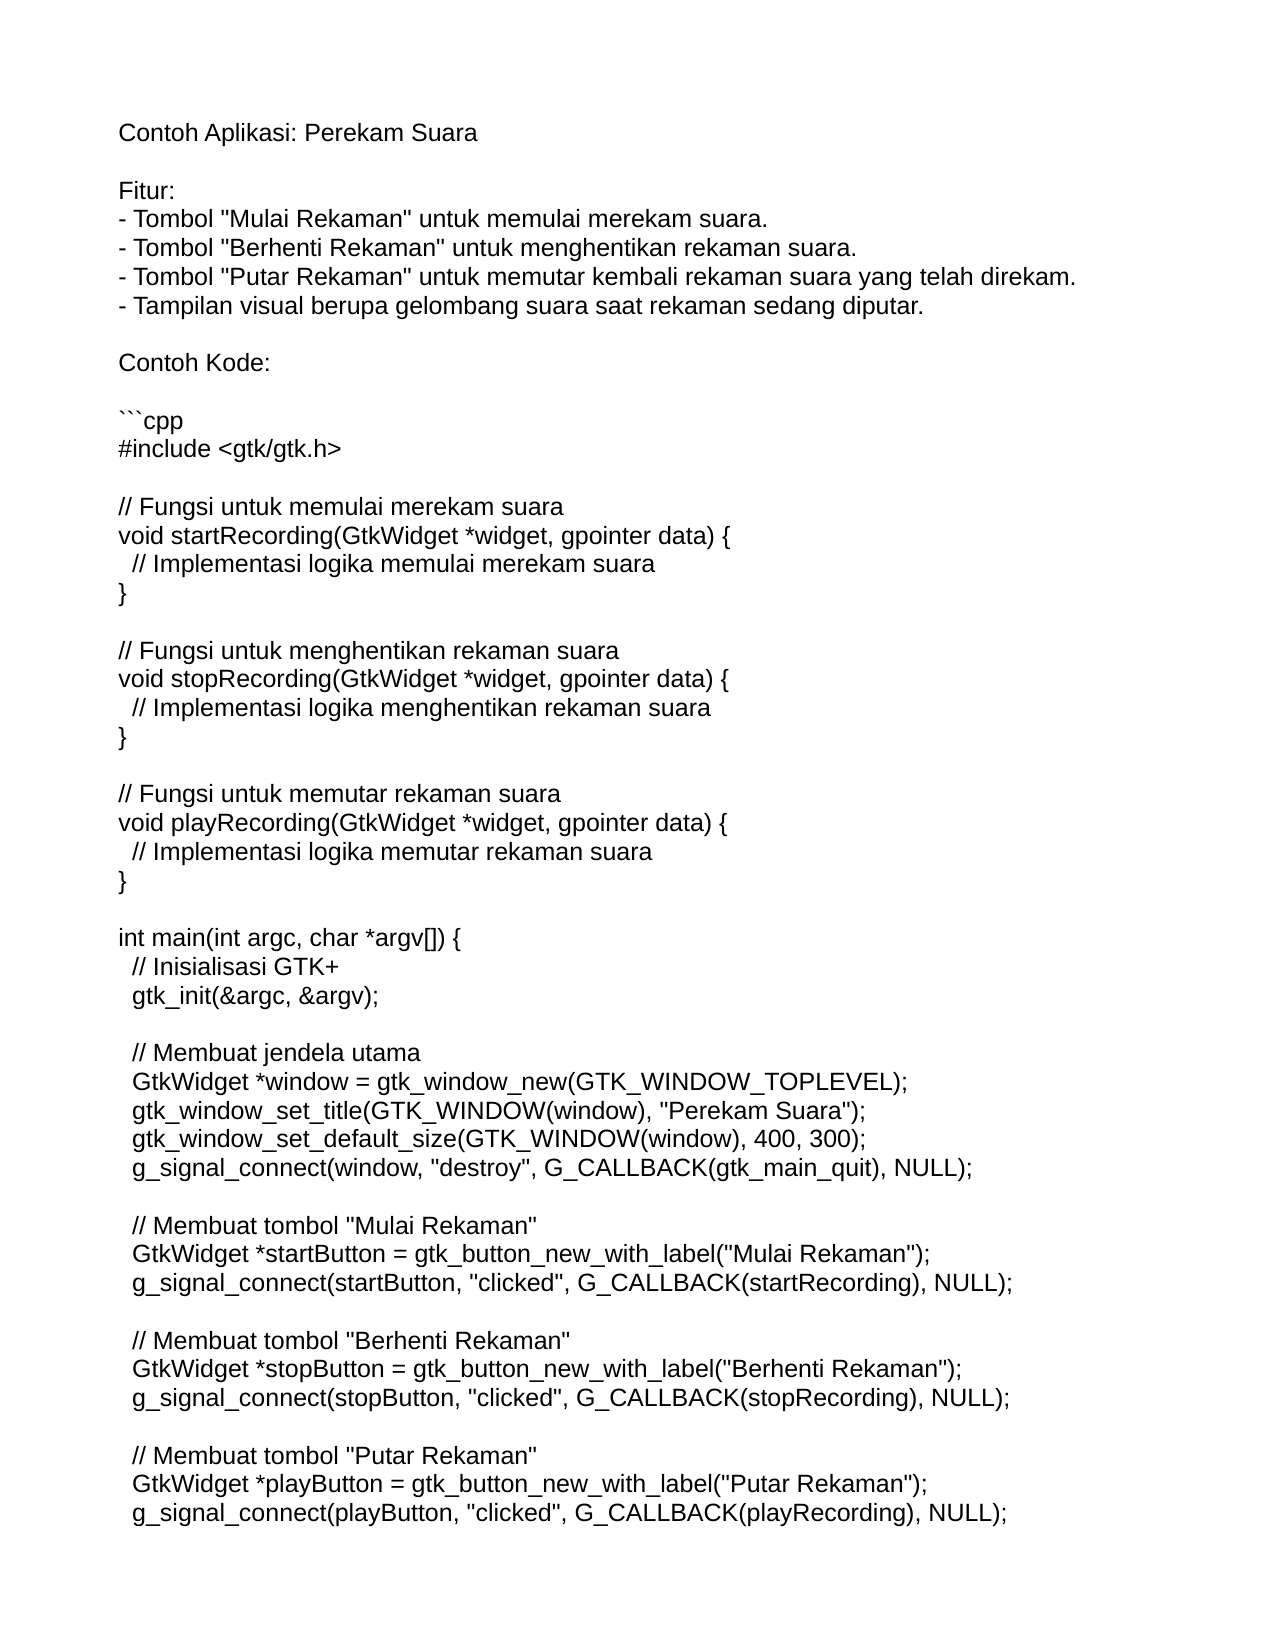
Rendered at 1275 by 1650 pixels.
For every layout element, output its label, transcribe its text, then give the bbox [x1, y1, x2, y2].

text - Tampilan visual berupa gelombang suara saat rekaman sedang diputar. [118, 291, 1157, 319]
text GtkWidget *playButton = gtk_button_new_with_label("Putar Rekaman"); [118, 1469, 1157, 1498]
text Fitur: [118, 176, 1157, 204]
text gtk_window_set_title(GTK_WINDOW(window), "Perekam Suara"); [118, 1096, 1157, 1124]
text GtkWidget *window = gtk_window_new(GTK_WINDOW_TOPLEVEL); [118, 1067, 1157, 1096]
text // Fungsi untuk memutar rekaman suara [118, 779, 1157, 808]
text ```cpp [118, 406, 1157, 434]
text void startRecording(GtkWidget *widget, gpointer data) { [118, 521, 1157, 549]
text // Fungsi untuk menghentikan rekaman suara [118, 636, 1157, 664]
text int main(int argc, char *argv[]) { [118, 923, 1157, 952]
text - Tombol "Mulai Rekaman" untuk memulai merekam suara. [118, 204, 1157, 233]
text // Inisialisasi GTK+ [118, 952, 1157, 981]
text // Membuat tombol "Putar Rekaman" [118, 1441, 1157, 1469]
text gtk_window_set_default_size(GTK_WINDOW(window), 400, 300); [118, 1124, 1157, 1153]
text // Membuat tombol "Mulai Rekaman" [118, 1211, 1157, 1239]
text // Implementasi logika menghentikan rekaman suara [118, 693, 1157, 722]
text g_signal_connect(stopButton, "clicked", G_CALLBACK(stopRecording), NULL); [118, 1383, 1157, 1412]
text // Membuat tombol "Berhenti Rekaman" [118, 1326, 1157, 1354]
text } [118, 722, 1157, 751]
text // Implementasi logika memulai merekam suara [118, 549, 1157, 578]
text GtkWidget *startButton = gtk_button_new_with_label("Mulai Rekaman"); [118, 1239, 1157, 1268]
text void stopRecording(GtkWidget *widget, gpointer data) { [118, 664, 1157, 693]
text GtkWidget *stopButton = gtk_button_new_with_label("Berhenti Rekaman"); [118, 1354, 1157, 1383]
text void playRecording(GtkWidget *widget, gpointer data) { [118, 808, 1157, 837]
text - Tombol "Putar Rekaman" untuk memutar kembali rekaman suara yang telah direkam. [118, 262, 1157, 291]
text #include <gtk/gtk.h> [118, 434, 1157, 463]
text g_signal_connect(window, "destroy", G_CALLBACK(gtk_main_quit), NULL); [118, 1153, 1157, 1182]
text g_signal_connect(startButton, "clicked", G_CALLBACK(startRecording), NULL); [118, 1268, 1157, 1297]
text // Implementasi logika memutar rekaman suara [118, 837, 1157, 866]
text // Membuat jendela utama [118, 1038, 1157, 1067]
text Contoh Kode: [118, 348, 1157, 377]
text } [118, 866, 1157, 894]
text g_signal_connect(playButton, "clicked", G_CALLBACK(playRecording), NULL); [118, 1498, 1157, 1527]
text } [118, 578, 1157, 607]
text gtk_init(&argc, &argv); [118, 981, 1157, 1009]
text - Tombol "Berhenti Rekaman" untuk menghentikan rekaman suara. [118, 233, 1157, 262]
text // Fungsi untuk memulai merekam suara [118, 492, 1157, 521]
text Contoh Aplikasi: Perekam Suara [118, 118, 1157, 147]
